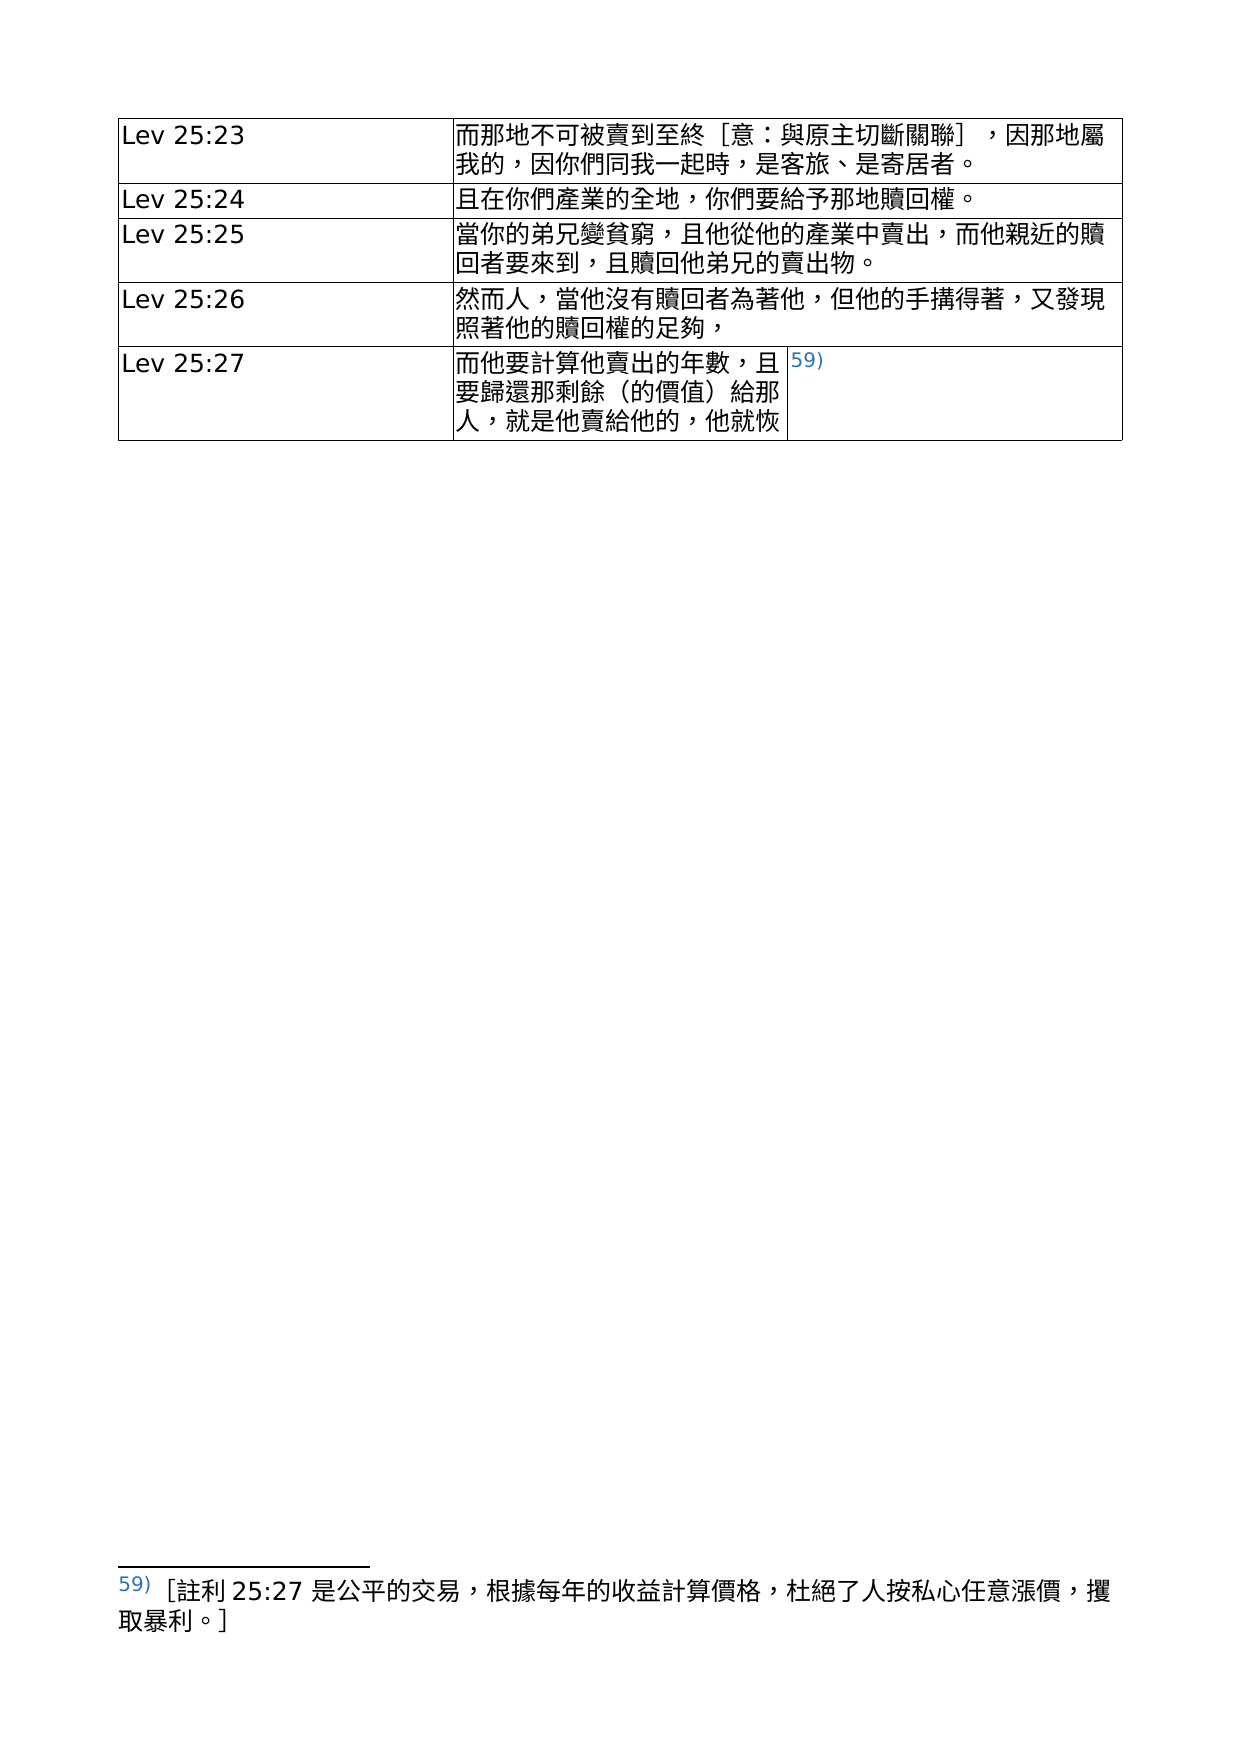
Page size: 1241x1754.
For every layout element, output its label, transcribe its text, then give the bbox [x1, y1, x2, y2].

table_cell Lev 25:25 [119, 219, 453, 282]
table_cell Lev 25:26 [119, 283, 453, 346]
table_cell Lev 25:24 [119, 184, 453, 217]
table_cell [788, 347, 1122, 439]
table_cell 而那地不可被賣到至終［意：與原主切斷關聯］，因那地屬我的，因你們同我一起時，是客旅、是寄居者。 [454, 119, 1122, 182]
table_cell 當你的弟兄變貧窮，且他從他的產業中賣出，而他親近的贖回者要來到，且贖回他弟兄的賣出物。 [454, 219, 1122, 282]
table_cell 然而人，當他沒有贖回者為著他，但他的手搆得著，又發現照著他的贖回權的足夠， [454, 283, 1122, 346]
table_cell 而他要計算他賣出的年數，且要歸還那剩餘（的價值）給那人，就是他賣給他的，他就恢 [454, 347, 787, 439]
table_cell Lev 25:23 [119, 119, 453, 182]
table_cell Lev 25:27 [119, 347, 453, 439]
table_cell 且在你們產業的全地，你們要給予那地贖回權。 [454, 184, 1122, 217]
